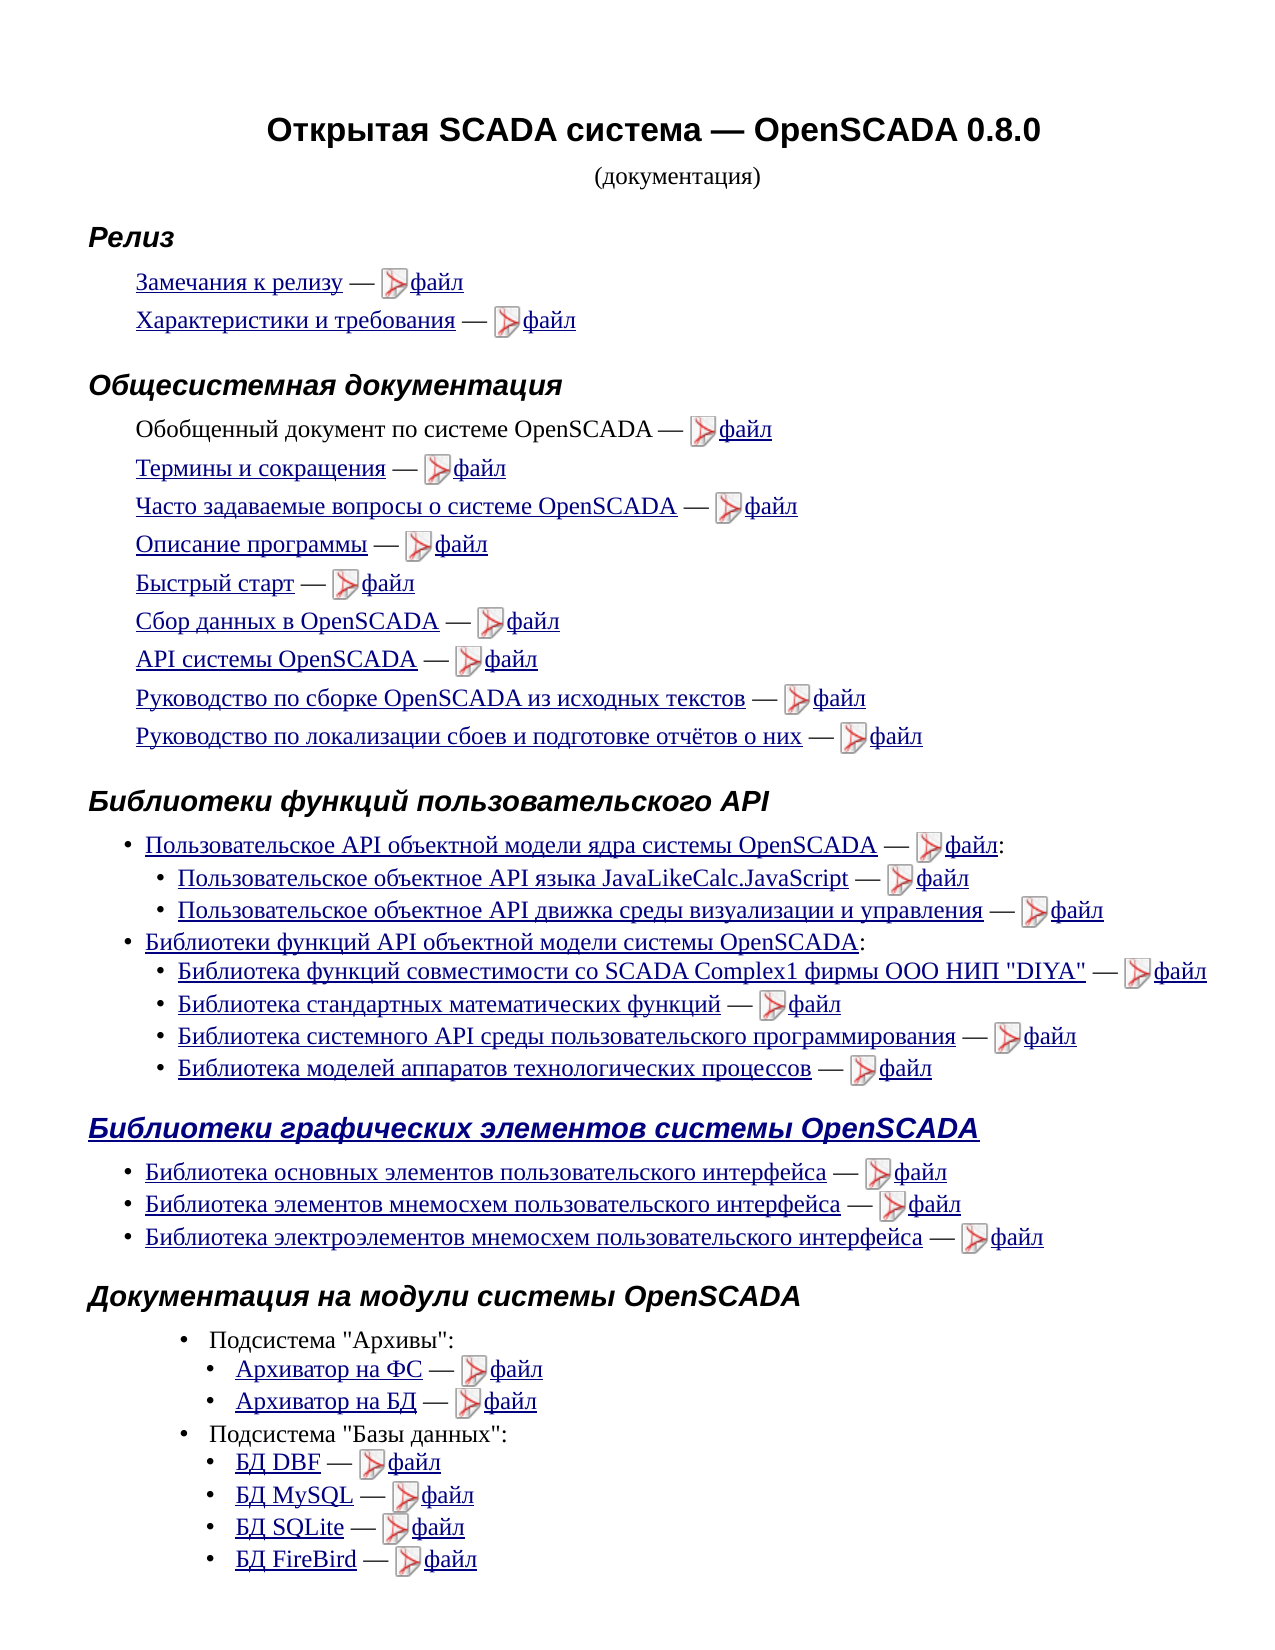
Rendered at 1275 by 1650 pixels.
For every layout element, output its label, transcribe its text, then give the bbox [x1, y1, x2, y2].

picture [394, 1546, 424, 1577]
picture [493, 306, 523, 338]
picture [839, 722, 870, 754]
list Библиотеки функций API объектной модели системы OpenSCADA: [112, 927, 1220, 956]
picture [1020, 896, 1051, 928]
list БД MySQL — файл [206, 1480, 1220, 1512]
subtitle Релиз [88, 221, 1220, 254]
list БД DBF — файл [206, 1447, 1220, 1480]
picture [783, 684, 813, 715]
list Библиотека элементов мнемосхем пользовательского интерфейса — файл [112, 1189, 1220, 1222]
picture [381, 1481, 422, 1545]
list Пользовательское API объектной модели ядра системы OpenSCADA — файл: [112, 830, 1220, 863]
picture [460, 1355, 490, 1387]
subtitle Библиотеки графических элементов системы OpenSCADA [88, 1111, 1220, 1144]
text Характеристики и требования — файл [88, 305, 1220, 337]
picture [915, 832, 945, 863]
text Замечания к релизу — файл [88, 267, 1220, 299]
picture [423, 454, 454, 485]
list Архиватор на ФС — файл [206, 1354, 1220, 1386]
list файл [412, 1512, 1220, 1544]
picture [689, 416, 719, 447]
picture [476, 607, 507, 639]
text Руководство по локализации сбоев и подготовке отчётов о них — файл [88, 721, 1220, 753]
picture [960, 1223, 991, 1254]
picture [993, 1022, 1024, 1054]
picture [758, 990, 789, 1021]
picture [878, 1191, 909, 1222]
picture [454, 1388, 484, 1419]
text Термины и сокращения — файл [88, 453, 1220, 485]
picture [405, 531, 435, 562]
picture [886, 864, 916, 896]
subtitle Открытая SCADA система — OpenSCADA 0.8.0 [88, 110, 1220, 148]
picture [849, 1055, 879, 1086]
text Часто задаваемые вопросы о системе OpenSCADA — файл [88, 491, 1220, 523]
list Подсистема "Архивы": [132, 1325, 1220, 1354]
text Быстрый старт — файл [88, 568, 1220, 600]
list Библиотека функций совместимости со SCADA Complex1 фирмы ООО НИП "DIYA" — файл [135, 956, 1220, 989]
list Библиотека системного API среды пользовательского программирования — файл [135, 1021, 1220, 1053]
text Описание программы — файл [88, 529, 1220, 562]
list Пользовательское объектное API языка JavaLikeCalc.JavaScript — файл [135, 863, 1220, 895]
picture [380, 268, 411, 299]
text Руководство по сборке OpenSCADA из исходных текстов — файл [88, 683, 1220, 715]
text Обобщенный документ по системе OpenSCADA — файл [88, 414, 1220, 447]
subtitle Документация на модули системы OpenSCADA [88, 1279, 1220, 1313]
list Библиотека основных элементов пользовательского интерфейса — файл [112, 1157, 1220, 1189]
picture [331, 569, 362, 600]
picture [864, 1158, 894, 1190]
list БД SQLite — [206, 1512, 391, 1544]
list Библиотека стандартных математических функций — файл [135, 989, 1220, 1021]
text API системы OpenSCADA — файл [88, 644, 1220, 677]
subtitle Общесистемная документация [88, 368, 1220, 402]
picture [1123, 958, 1154, 989]
picture [454, 646, 485, 677]
picture [358, 1449, 388, 1480]
list Архиватор на БД — файл [206, 1386, 1220, 1419]
list БД FireBird — файл [206, 1544, 1220, 1577]
list Библиотека моделей аппаратов технологических процессов — файл [135, 1053, 1220, 1086]
list Подсистема "Базы данных": [132, 1419, 1220, 1447]
text Сбор данных в OpenSCADA — файл [88, 606, 1220, 638]
subtitle Библиотеки функций пользовательского API [88, 784, 1220, 818]
picture [714, 492, 745, 524]
text (документация) [88, 161, 1220, 189]
list Библиотека электроэлементов мнемосхем пользовательского интерфейса — файл [112, 1222, 1220, 1254]
list Пользовательское объектное API движка среды визуализации и управления — файл [135, 895, 1220, 927]
